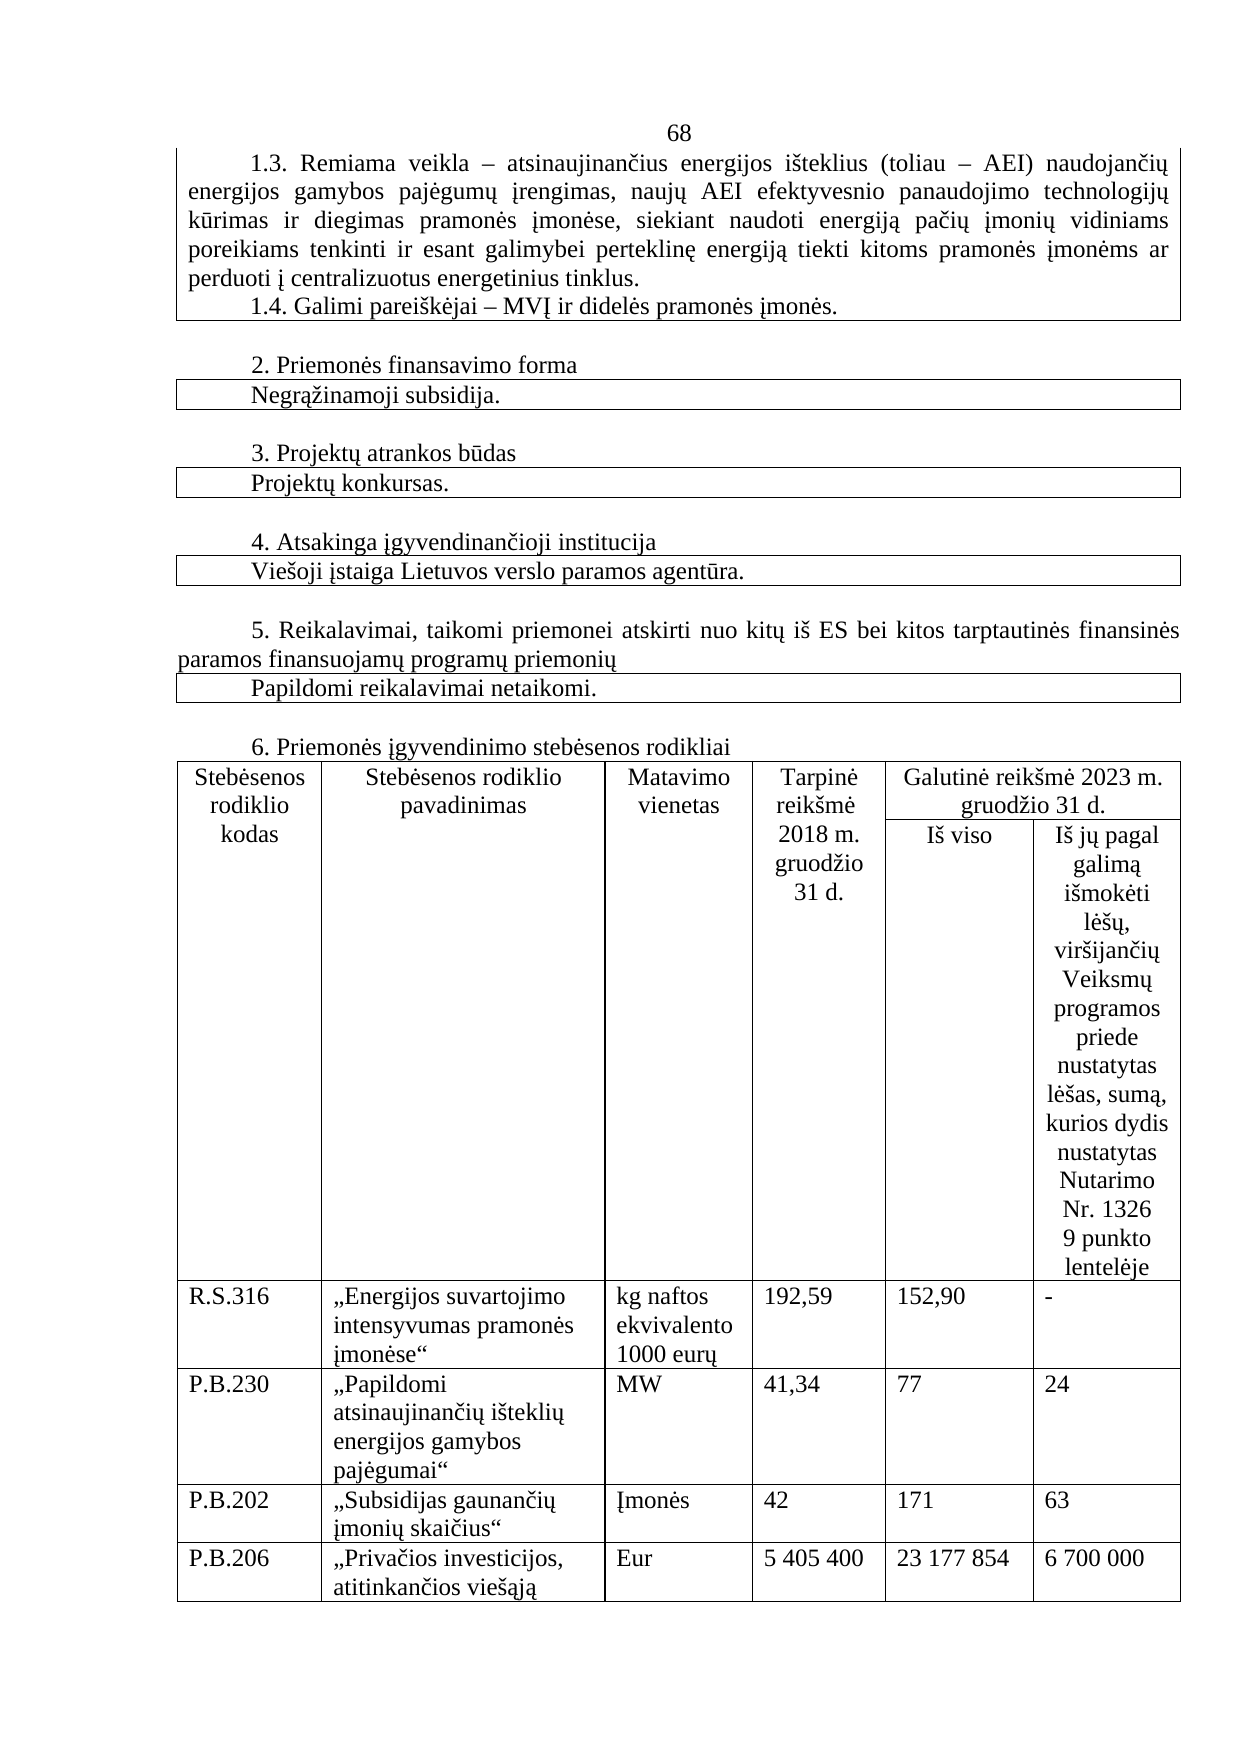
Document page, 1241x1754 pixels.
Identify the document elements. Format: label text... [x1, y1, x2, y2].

table_cell „Subsidijas gaunančių įmonių skaičius“ [322, 1485, 604, 1542]
table_cell R.S.316 [178, 1281, 321, 1368]
table_cell 24 [1034, 1369, 1180, 1484]
table_cell Eur [606, 1543, 752, 1601]
table_header Matavimo vienetas [606, 762, 752, 1280]
table_cell MW [606, 1369, 752, 1484]
table_cell Iš jų pagal galimą išmokėti lėšų, viršijančių Veiksmų programos priede nustatytas lėšas, sumą, kurios dydis nustatytas Nutarimo Nr. 1326 9 punkto lentelėje [1034, 820, 1180, 1280]
table_cell 63 [1034, 1485, 1180, 1542]
table_cell 42 [753, 1485, 885, 1542]
text 3. Projektų atrankos būdas [177, 438, 1181, 467]
table_header Negrąžinamoji subsidija. [177, 380, 1180, 408]
table_header Viešoji įstaiga Lietuvos verslo paramos agentūra. [177, 556, 1180, 585]
table_cell - [1034, 1281, 1180, 1368]
table_cell 1.4. Galimi pareiškėjai – MVĮ ir didelės pramonės įmonės. [177, 291, 1180, 320]
table_cell 171 [886, 1485, 1033, 1542]
text 6. Priemonės įgyvendinimo stebėsenos rodikliai [177, 732, 1181, 761]
text 2. Priemonės finansavimo forma [177, 350, 1181, 379]
table_cell 41,34 [753, 1369, 885, 1484]
table_cell P.B.202 [178, 1485, 321, 1542]
table_cell 152,90 [886, 1281, 1033, 1368]
table_header Papildomi reikalavimai netaikomi. [177, 674, 1180, 702]
table_cell „Papildomi atsinaujinančių išteklių energijos gamybos pajėgumai“ [322, 1369, 604, 1484]
table_header Tarpinė reikšmė 2018 m. gruodžio 31 d. [753, 762, 885, 1280]
text 5. Reikalavimai, taikomi priemonei atskirti nuo kitų iš ES bei kitos tarptautinės finansinės paramos finansuojamų programų priemonių [177, 615, 1181, 672]
text 4. Atsakinga įgyvendinančioji institucija [177, 527, 1181, 555]
table_cell 23 177 854 [886, 1543, 1033, 1601]
table_cell „Privačios investicijos, atitinkančios viešąją [322, 1543, 604, 1601]
table_cell „Energijos suvartojimo intensyvumas pramonės įmonėse“ [322, 1281, 604, 1368]
table_header Galutinė reikšmė 2023 m. gruodžio 31 d. [886, 762, 1180, 819]
table_cell P.B.206 [178, 1543, 321, 1601]
table_cell P.B.230 [178, 1369, 321, 1484]
table_cell 77 [886, 1369, 1033, 1484]
table_cell 192,59 [753, 1281, 885, 1368]
table_cell 6 700 000 [1034, 1543, 1180, 1601]
table_cell Įmonės [606, 1485, 752, 1542]
table_cell 5 405 400 [753, 1543, 885, 1601]
table_header Stebėsenos rodiklio pavadinimas [322, 762, 604, 1280]
table_cell 1.3. Remiama veikla – atsinaujinančius energijos išteklius (toliau – AEI) naudojančių energijos gamybos pajėgumų įrengimas, naujų AEI efektyvesnio panaudojimo technologijų kūrimas ir diegimas pramonės įmonėse, siekiant naudoti energiją pačių įmonių vidiniams poreikiams tenkinti ir esant galimybei perteklinę energiją tiekti kitoms pramonės įmonėms ar perduoti į centralizuotus energetinius tinklus. [177, 148, 1180, 291]
table_header Projektų konkursas. [177, 468, 1180, 497]
table_header Stebėsenos rodiklio kodas [178, 762, 321, 1280]
table_cell kg naftos ekvivalento 1000 eurų [606, 1281, 752, 1368]
table_cell Iš viso [886, 820, 1033, 1280]
